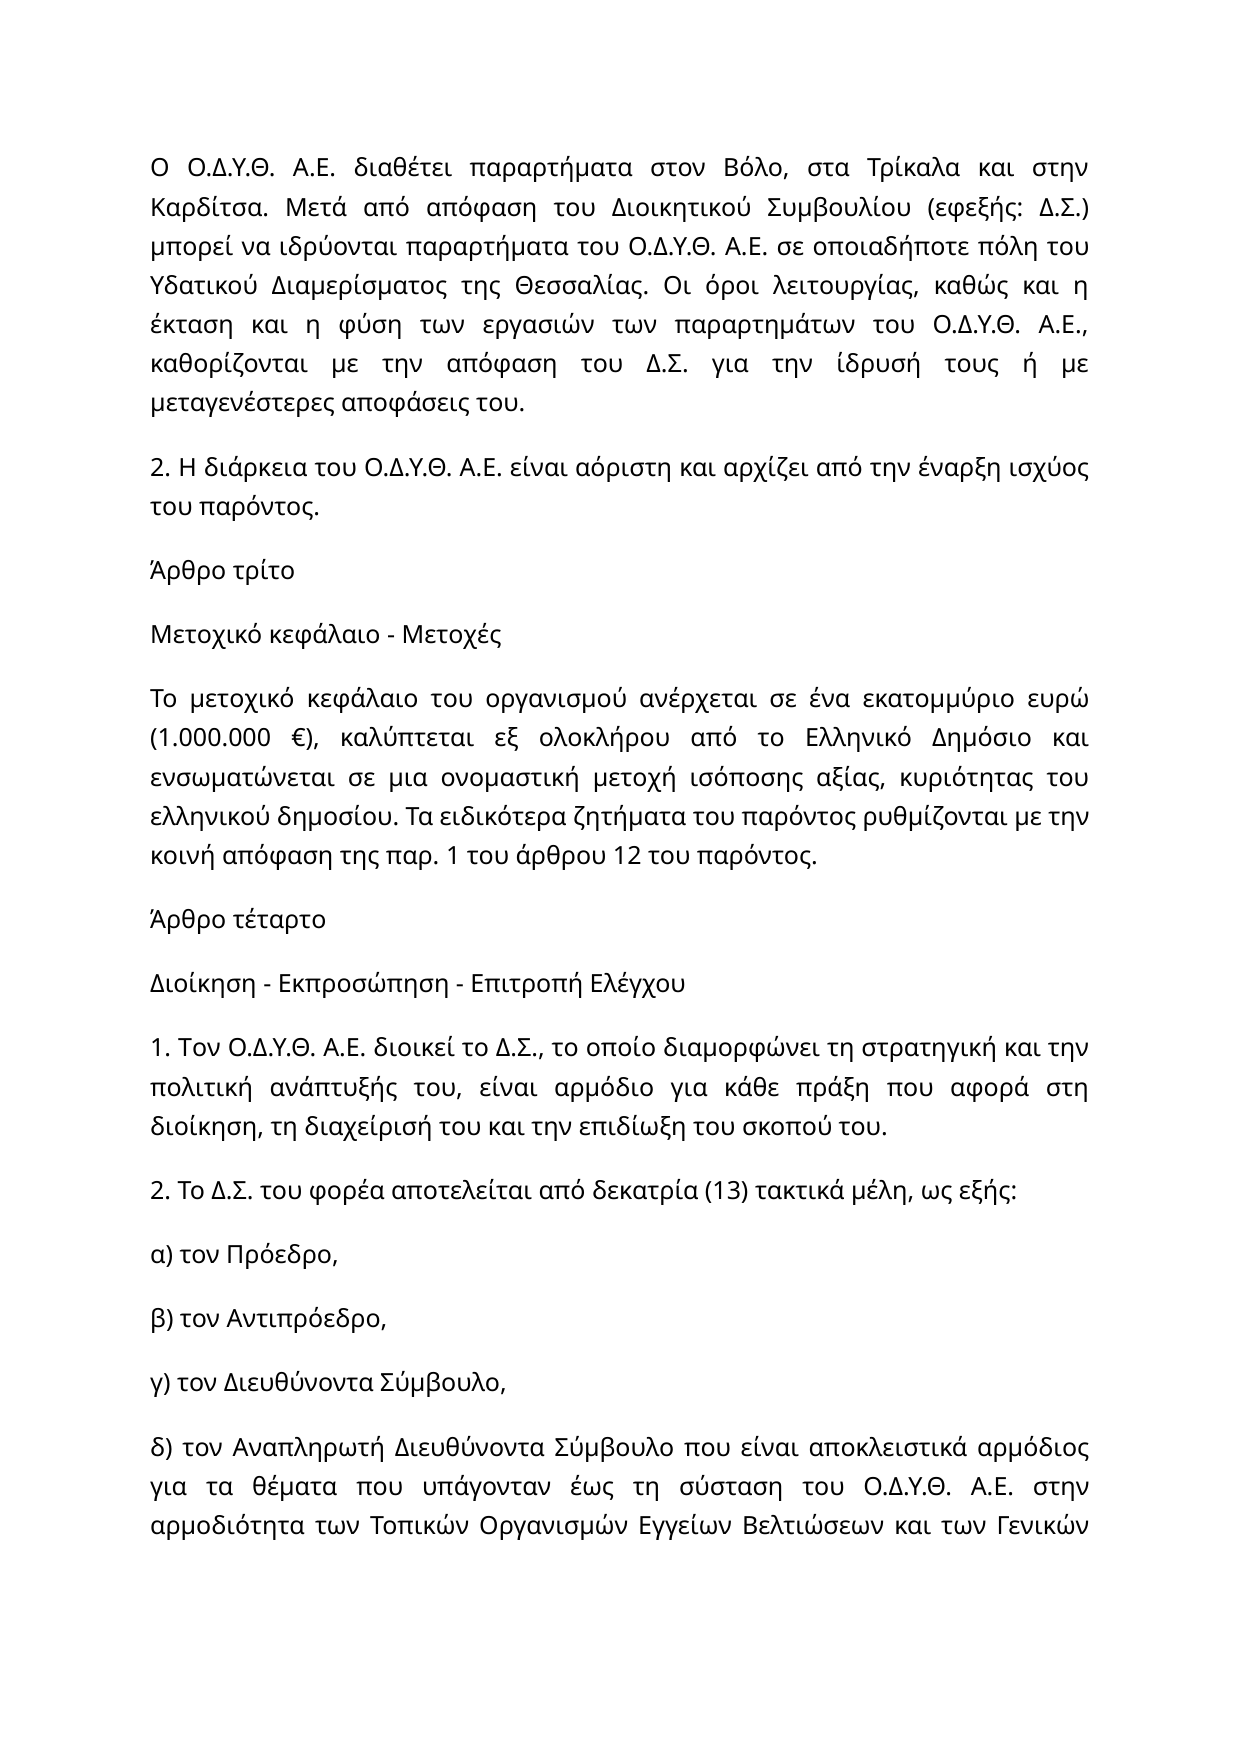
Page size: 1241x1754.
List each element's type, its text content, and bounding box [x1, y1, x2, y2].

text Το μετοχικό κεφάλαιο του οργανισμού ανέρχεται σε ένα εκατομμύριο ευρώ (1.000.000 €), καλύπτεται εξ ολοκλήρου από το Ελληνικό Δημόσιο και ενσωματώνεται σε μια ονομαστική μετοχή ισόποσης αξίας, κυριότητας του ελληνικού δημοσίου. Τα ειδικότερα ζητήματα του παρόντος ρυθμίζονται με την κοινή απόφαση της παρ. 1 του άρθρου 12 του παρόντος. [150, 681, 1090, 872]
text Διοίκηση - Εκπροσώπηση - Επιτροπή Ελέγχου [150, 966, 1090, 1000]
text Άρθρο τρίτο [150, 552, 1090, 587]
text Μετοχικό κεφάλαιο - Μετοχές [150, 617, 1090, 651]
text Ο Ο.Δ.Υ.Θ. Α.Ε. διαθέτει παραρτήματα στον Βόλο, στα Τρίκαλα και στην Καρδίτσα. Μετά από απόφαση του Διοικητικού Συμβουλίου (εφεξής: Δ.Σ.) μπορεί να ιδρύονται παραρτήματα του Ο.Δ.Υ.Θ. Α.Ε. σε οποιαδήποτε πόλη του Υδατικού Διαμερίσματος της Θεσσαλίας. Οι όροι λειτουργίας, καθώς και η έκταση και η φύση των εργασιών των παραρτημάτων του Ο.Δ.Υ.Θ. Α.Ε., καθορίζονται με την απόφαση του Δ.Σ. για την ίδρυσή τους ή με μεταγενέστερες αποφάσεις του. [150, 150, 1090, 419]
text 2. Η διάρκεια του Ο.Δ.Υ.Θ. Α.Ε. είναι αόριστη και αρχίζει από την έναρξη ισχύος του παρόντος. [150, 449, 1090, 522]
text Άρθρο τέταρτο [150, 902, 1090, 936]
text 1. Τoν Ο.Δ.Υ.Θ. Α.Ε. διοικεί το Δ.Σ., το οποίο διαμορφώνει τη στρατηγική και την πολιτική ανάπτυξής του, είναι αρμόδιο για κάθε πράξη που αφορά στη διοίκηση, τη διαχείρισή του και την επιδίωξη του σκοπού του. [150, 1030, 1090, 1142]
text γ) τον Διευθύνοντα Σύμβουλο, [150, 1365, 1090, 1399]
text α) τον Πρόεδρο, [150, 1237, 1090, 1271]
text β) τον Αντιπρόεδρο, [150, 1301, 1090, 1335]
text 2. Το Δ.Σ. του φορέα αποτελείται από δεκατρία (13) τακτικά μέλη, ως εξής: [150, 1172, 1090, 1207]
text δ) τον Αναπληρωτή Διευθύνοντα Σύμβουλο που είναι αποκλειστικά αρμόδιος για τα θέματα που υπάγονταν έως τη σύσταση του Ο.Δ.Υ.Θ. Α.Ε. στην αρμοδιότητα των Τοπικών Οργανισμών Εγγείων Βελτιώσεων και των Γενικών [150, 1429, 1090, 1542]
